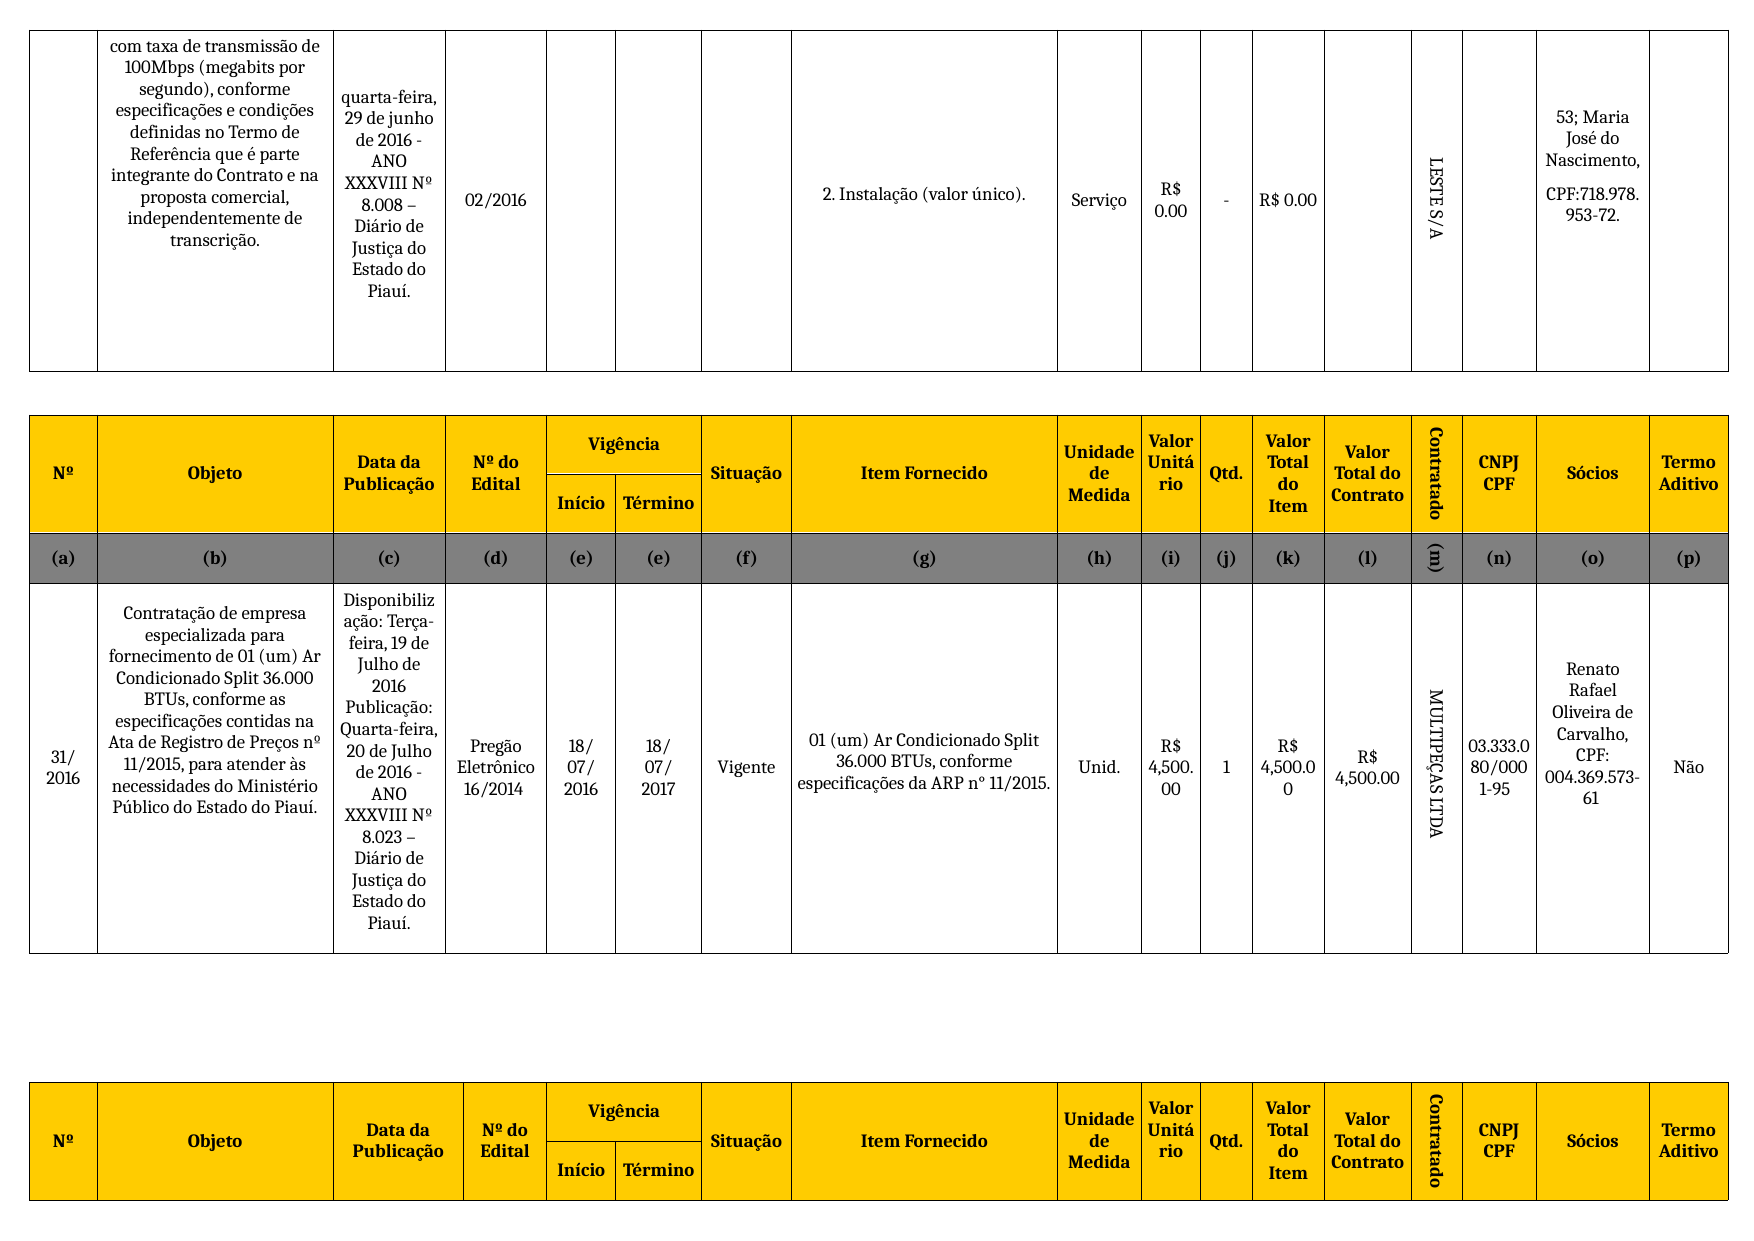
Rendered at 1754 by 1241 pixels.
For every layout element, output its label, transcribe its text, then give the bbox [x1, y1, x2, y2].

table_header Nº do Edital [464, 1083, 546, 1200]
table_cell MULTIPEÇAS LTDA [1412, 584, 1462, 952]
table_cell R$ 4.500,00 [1253, 584, 1324, 952]
table_cell Disponibilização: Terça-feira, 19 de Julho de 2016 Publicação: Quarta-feira, 20 de Julho de 2016 - ANO XXXVIII Nº 8.023 – Diário de Justiça do Estado do Piauí. [334, 584, 445, 952]
table_cell Não [1650, 584, 1728, 952]
table_header Contratado [1412, 1083, 1462, 1200]
table_cell (l) [1325, 534, 1411, 583]
table_cell R$ 0,00 [1142, 31, 1200, 371]
table_header Valor Unitário [1142, 416, 1200, 532]
table_cell 31/ 2016 [30, 584, 97, 952]
table_cell (k) [1253, 534, 1324, 583]
table_cell [30, 31, 97, 371]
table_cell (d) [446, 534, 546, 583]
table_cell Pregão Eletrônico 16/2014 [446, 584, 546, 952]
table_cell [1463, 31, 1536, 371]
table_header CNPJ CPF [1463, 416, 1536, 532]
table_header Nº [30, 416, 97, 532]
table_cell R$ 0,00 [1253, 31, 1324, 371]
table_header Nº do Edital [446, 416, 546, 532]
table_cell (h) [1058, 534, 1141, 583]
table_header Data da Publicação [334, 1083, 463, 1200]
table_cell [702, 31, 791, 371]
table_cell Vigente [702, 584, 791, 952]
table_header Valor Total do Item [1253, 1083, 1324, 1200]
table_header Item Fornecido [792, 416, 1057, 532]
table_cell (n) [1463, 534, 1536, 583]
table_cell - [1201, 31, 1252, 371]
table_header Situação [702, 1083, 791, 1200]
table_cell Serviço [1058, 31, 1141, 371]
table_header Vigência [547, 416, 701, 473]
table_cell 02/2016 [446, 31, 546, 371]
table_header Nº [30, 1083, 97, 1200]
table_cell (a) [30, 534, 97, 583]
table_cell 18/ 07/ 2017 [616, 584, 701, 952]
table_cell (e) [616, 534, 701, 583]
table_header Valor Total do Contrato [1325, 1083, 1411, 1200]
table_cell Unid. [1058, 584, 1141, 952]
table_header Qtd. [1201, 1083, 1252, 1200]
table_cell Término [616, 1142, 701, 1200]
table_header CNPJ CPF [1463, 1083, 1536, 1200]
table_cell com taxa de transmissão de 100Mbps (megabits por segundo), conforme especificações e condições definidas no Termo de Referência que é parte integrante do Contrato e na proposta comercial, independentemente de transcrição. [98, 31, 333, 371]
table_header Sócios [1537, 1083, 1649, 1200]
table_header Valor Total do Contrato [1325, 416, 1411, 532]
table_cell 01 (um) Ar Condicionado Split 36.000 BTUs, conforme especificações da ARP n° 11/2015. [792, 584, 1057, 952]
table_cell 2. Instalação (valor único). [792, 31, 1057, 371]
table_header Objeto [98, 416, 333, 532]
table_cell (g) [792, 534, 1057, 583]
table_cell [1650, 31, 1728, 371]
table_header Data da Publicação [334, 416, 445, 532]
table_cell (b) [98, 534, 333, 583]
table_cell quarta-feira, 29 de junho de 2016 - ANO XXXVIII Nº 8.008 – Diário de Justiça do Estado do Piauí. [334, 31, 445, 371]
table_header Contratado [1412, 416, 1462, 532]
table_cell (p) [1650, 534, 1728, 583]
table_cell [547, 31, 615, 371]
table_cell (c) [334, 534, 445, 583]
table_header Valor Total do Item [1253, 416, 1324, 532]
table_cell (j) [1201, 534, 1252, 583]
table_cell Início [547, 1142, 615, 1200]
table_header Sócios [1537, 416, 1649, 532]
table_header Situação [702, 416, 791, 532]
table_cell R$ 4.500,00 [1325, 584, 1411, 952]
table_cell [616, 31, 701, 371]
table_cell Início [547, 475, 615, 532]
table_cell (e) [547, 534, 615, 583]
table_header Vigência [547, 1083, 701, 1141]
table_cell LESTE S/A [1412, 31, 1462, 371]
table_header Qtd. [1201, 416, 1252, 532]
table_cell Contratação de empresa especializada para fornecimento de 01 (um) Ar Condicionado Split 36.000 BTUs, conforme as especificações contidas na Ata de Registro de Preços nº 11/2015, para atender às necessidades do Ministério Público do Estado do Piauí. [98, 584, 333, 952]
table_cell 53; Maria José do Nascimento, CPF:718.978.953-72. [1537, 31, 1649, 371]
table_header Objeto [98, 1083, 333, 1200]
table_cell [1325, 31, 1411, 371]
table_header Valor Unitário [1142, 1083, 1200, 1200]
table_cell 18/ 07/ 2016 [547, 584, 615, 952]
table_cell Término [616, 475, 701, 532]
table_cell R$ 4.500,00 [1142, 584, 1200, 952]
table_cell Renato Rafael Oliveira de Carvalho, CPF: 004.369.573-61 [1537, 584, 1649, 952]
table_header Unidade de Medida [1058, 1083, 1141, 1200]
table_cell (f) [702, 534, 791, 583]
table_header Termo Aditivo [1650, 416, 1728, 532]
table_cell (i) [1142, 534, 1200, 583]
table_cell (o) [1537, 534, 1649, 583]
table_header Termo Aditivo [1650, 1083, 1728, 1200]
table_header Unidade de Medida [1058, 416, 1141, 532]
table_cell 03.333.080/0001-95 [1463, 584, 1536, 952]
table_cell 1 [1201, 584, 1252, 952]
table_cell (m) [1412, 534, 1462, 583]
table_header Item Fornecido [792, 1083, 1057, 1200]
